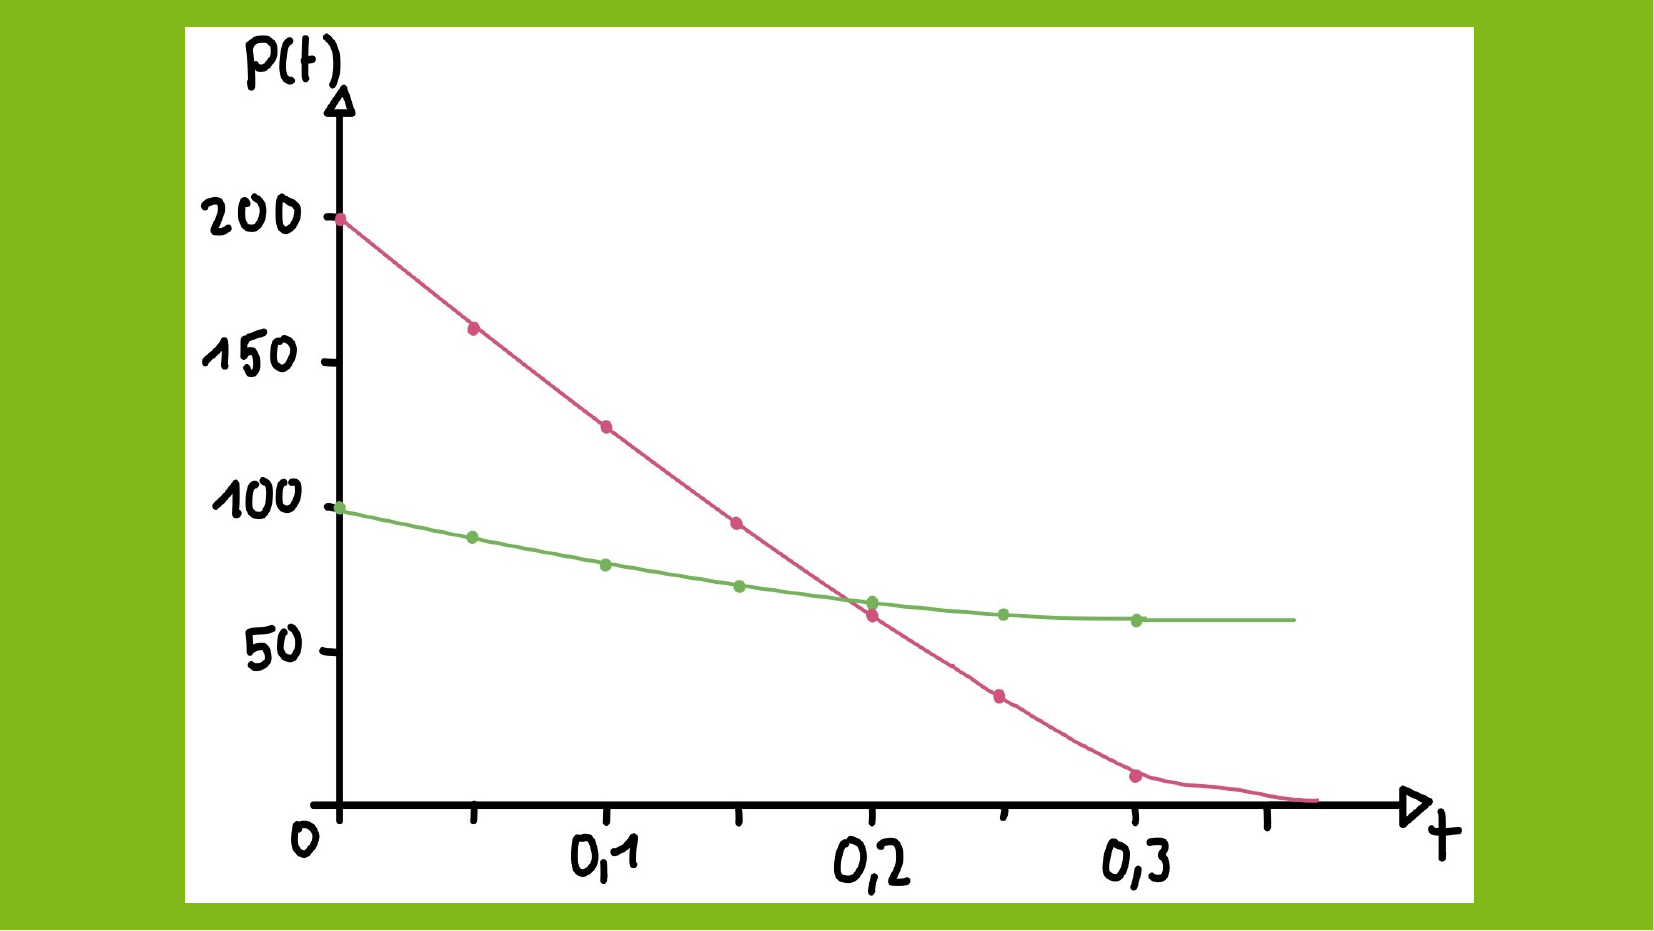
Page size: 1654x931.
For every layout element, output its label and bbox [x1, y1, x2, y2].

picture [177, 27, 1477, 903]
